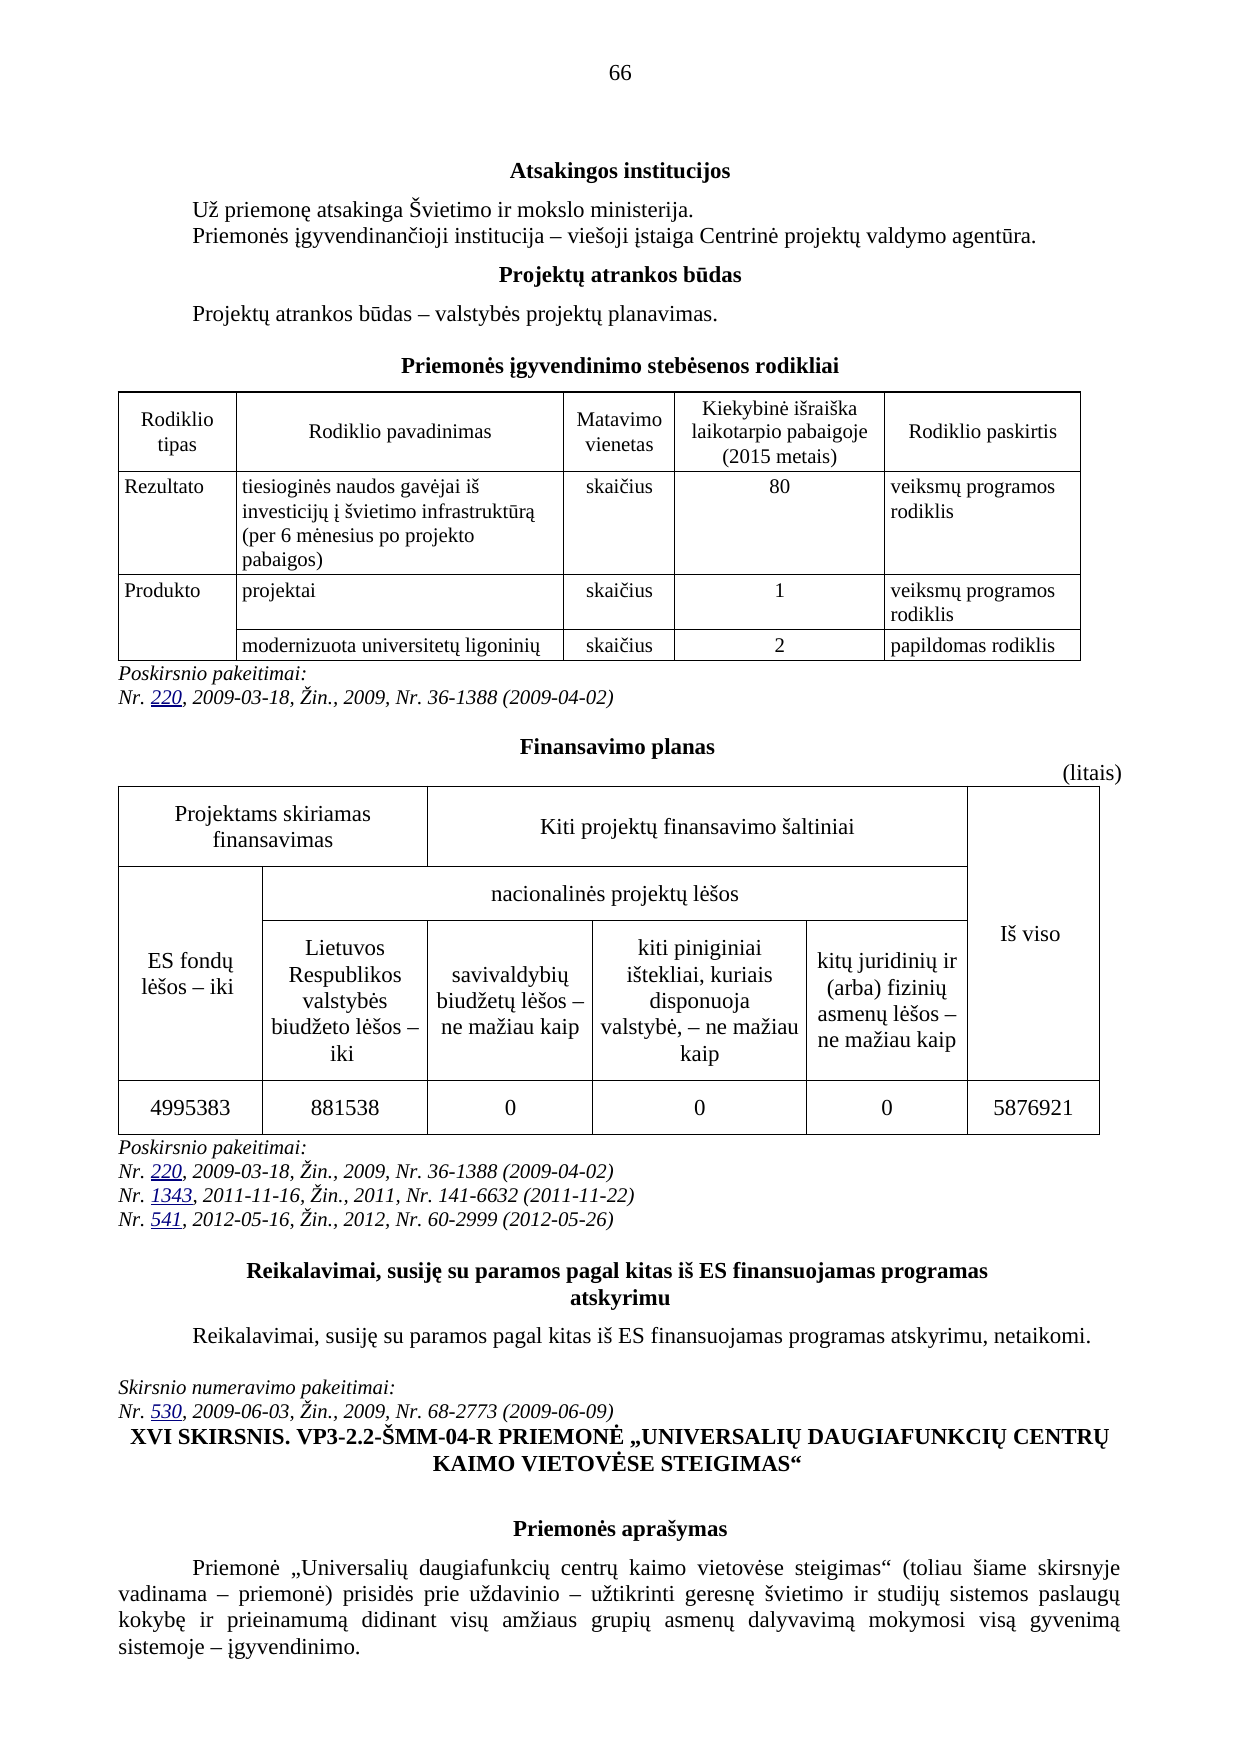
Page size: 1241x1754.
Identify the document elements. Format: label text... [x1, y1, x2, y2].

text Finansavimo planas [118, 733, 1122, 759]
table_header Rodiklio pavadinimas [237, 393, 563, 471]
table_header Rodiklio paskirtis [885, 393, 1080, 471]
table_cell projektai [237, 575, 563, 629]
table_header Projektams skiriamas finansavimas [119, 787, 427, 866]
table_cell kiti piniginiai ištekliai, kuriais disponuoja valstybė, – ne mažiau kaip [593, 921, 806, 1079]
table_cell veiksmų programos rodiklis [885, 575, 1080, 629]
table_cell nacionalinės projektų lėšos [263, 867, 967, 920]
text Reikalavimai, susiję su paramos pagal kitas iš ES finansuojamas programas atskyrimu, netaikomi. [118, 1322, 1122, 1349]
table_cell 80 [675, 472, 884, 574]
table_cell 0 [807, 1081, 967, 1133]
table_header Kiekybinė išraiška laikotarpio pabaigoje (2015 metais) [675, 393, 884, 471]
text Reikalavimai, susiję su paramos pagal kitas iš ES finansuojamas programas atskyrimu [118, 1257, 1122, 1310]
table_cell ES fondų lėšos – iki [119, 867, 262, 1079]
table_header Kiti projektų finansavimo šaltiniai [428, 787, 967, 866]
text Priemonės įgyvendinančioji institucija – viešoji įstaiga Centrinė projektų valdymo agentūra. [118, 222, 1122, 248]
table_cell papildomas rodiklis [885, 630, 1080, 659]
table_cell 5876921 [968, 1081, 1099, 1133]
table_header Matavimo vienetas [564, 393, 674, 471]
table_cell 1 [675, 575, 884, 629]
text Nr. 541, 2012-05-16, Žin., 2012, Nr. 60-2999 (2012-05-26) [118, 1207, 1122, 1231]
table_cell 0 [428, 1081, 592, 1133]
table_cell kitų juridinių ir (arba) fizinių asmenų lėšos – ne mažiau kaip [807, 921, 967, 1079]
text Priemonės aprašymas [118, 1515, 1122, 1541]
text Poskirsnio pakeitimai: [118, 1134, 1122, 1159]
text (litais) [118, 759, 1122, 786]
text Projektų atrankos būdas – valstybės projektų planavimas. [118, 300, 1122, 326]
table_cell veiksmų programos rodiklis [885, 472, 1080, 574]
text Nr. 220, 2009-03-18, Žin., 2009, Nr. 36-1388 (2009-04-02) [118, 685, 1122, 709]
text Nr. 530, 2009-06-03, Žin., 2009, Nr. 68-2773 (2009-06-09) [118, 1399, 1122, 1423]
text XVI SKIRSNIS. VP3-2.2-ŠMM-04-R PRIEMONĖ „UNIVERSALIŲ DAUGIAFUNKCIŲ CENTRŲ KAIMO VIETOVĖSE STEIGIMAS“ [118, 1423, 1122, 1476]
text Skirsnio numeravimo pakeitimai: [118, 1375, 1122, 1399]
table_cell skaičius [564, 575, 674, 629]
table_cell 0 [593, 1081, 806, 1133]
table_cell 2 [675, 630, 884, 659]
text Projektų atrankos būdas [118, 261, 1122, 287]
table_cell Lietuvos Respublikos valstybės biudžeto lėšos – iki [263, 921, 427, 1079]
text Nr. 1343, 2011-11-16, Žin., 2011, Nr. 141-6632 (2011-11-22) [118, 1183, 1122, 1207]
table_cell skaičius [564, 472, 674, 574]
table_cell tiesioginės naudos gavėjai iš investicijų į švietimo infrastruktūrą (per 6 mėnesius po projekto pabaigos) [237, 472, 563, 574]
table_cell Produkto [119, 575, 236, 659]
table_header Rodiklio tipas [119, 393, 236, 471]
table_cell skaičius [564, 630, 674, 659]
text Už priemonę atsakinga Švietimo ir mokslo ministerija. [118, 196, 1122, 222]
table_cell 4995383 [119, 1081, 262, 1133]
table_cell savivaldybių biudžetų lėšos – ne mažiau kaip [428, 921, 592, 1079]
text Priemonė „Universalių daugiafunkcių centrų kaimo vietovėse steigimas“ (toliau šiame skirsnyje vadinama – priemonė) prisidės prie uždavinio – užtikrinti geresnę švietimo ir studijų sistemos paslaugų kokybę ir prieinamumą didinant visų amžiaus grupių asmenų dalyvavimą mokymosi visą gyvenimą sistemoje – įgyvendinimo. [118, 1554, 1122, 1659]
table_cell 881538 [263, 1081, 427, 1133]
text Atsakingos institucijos [118, 157, 1122, 183]
text Nr. 220, 2009-03-18, Žin., 2009, Nr. 36-1388 (2009-04-02) [118, 1159, 1122, 1183]
table_cell Rezultato [119, 472, 236, 574]
text Priemonės įgyvendinimo stebėsenos rodikliai [118, 353, 1122, 379]
table_header Iš viso [968, 787, 1099, 1079]
table_cell modernizuota universitetų ligoninių [237, 630, 563, 659]
text Poskirsnio pakeitimai: [118, 661, 1122, 685]
